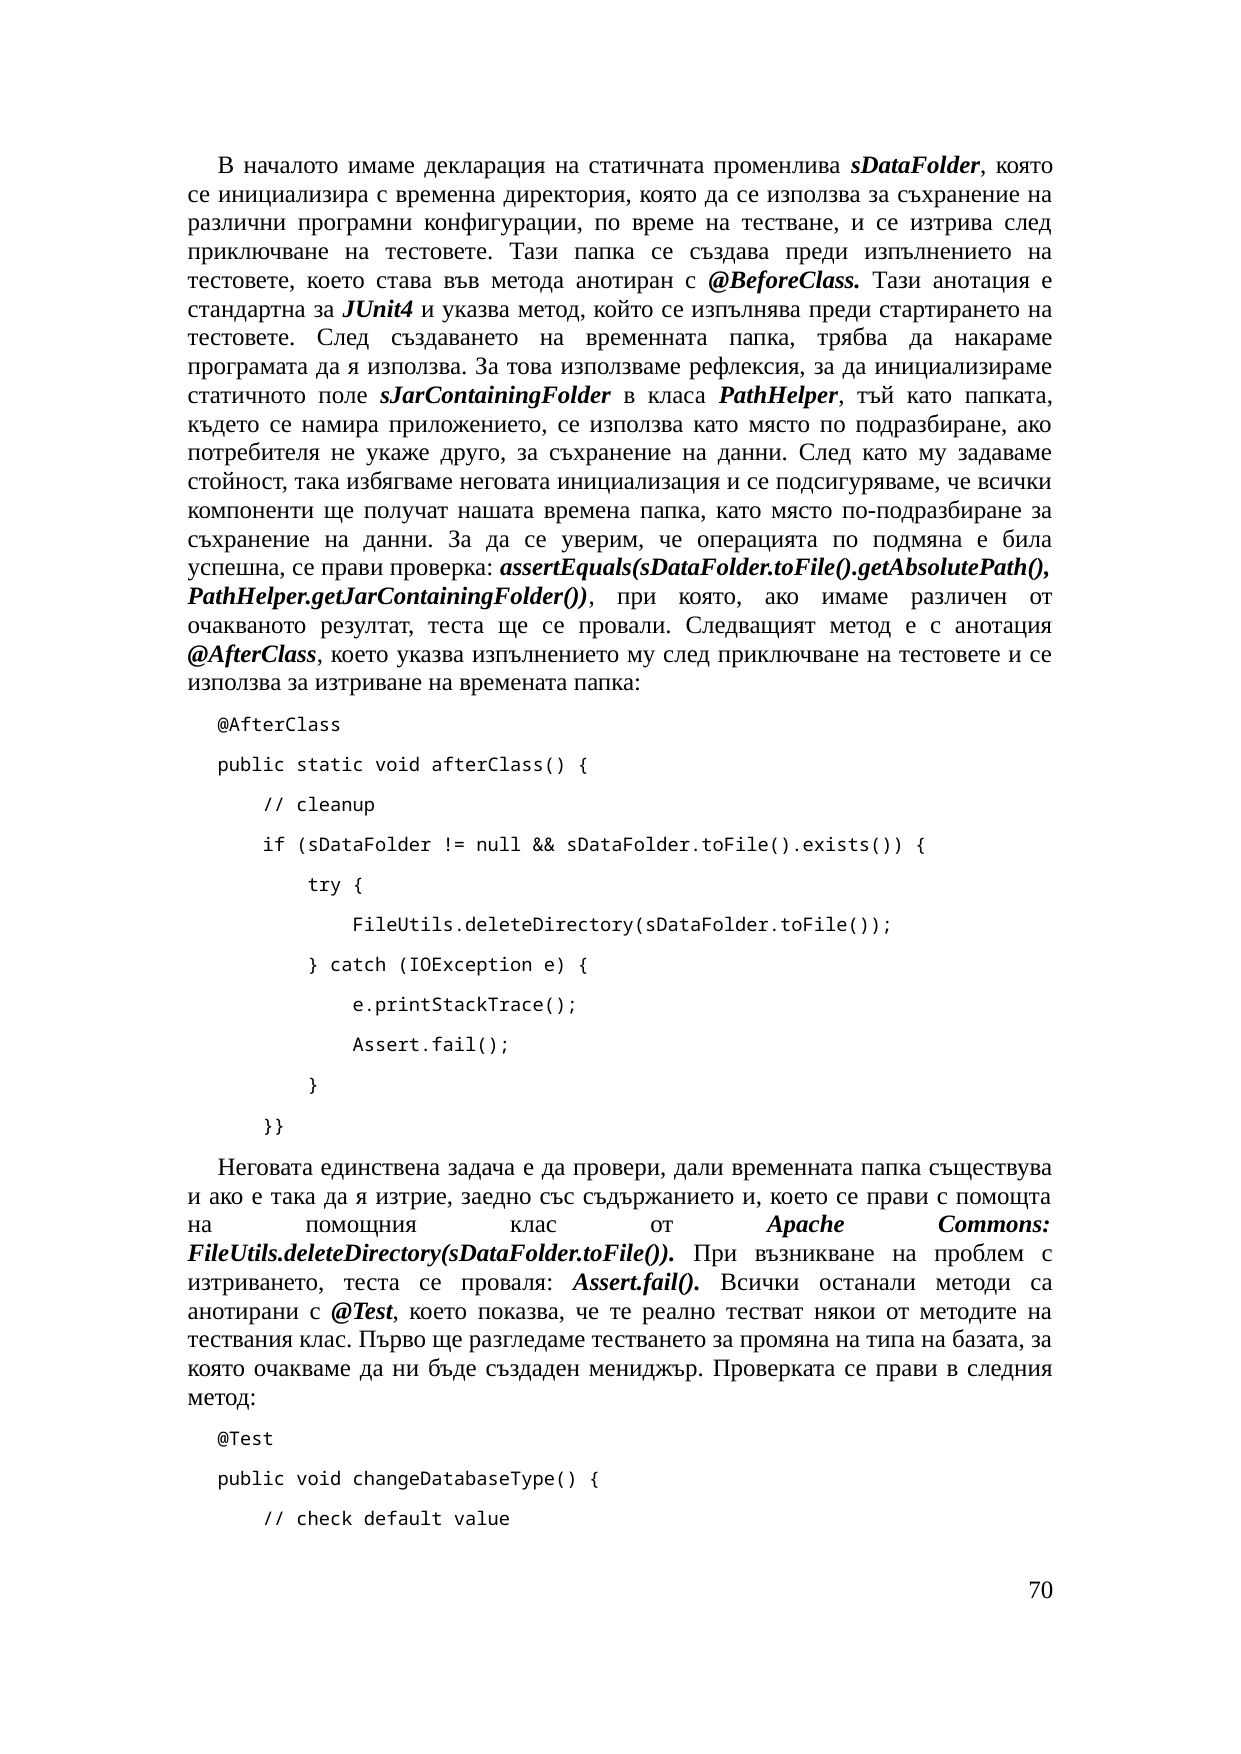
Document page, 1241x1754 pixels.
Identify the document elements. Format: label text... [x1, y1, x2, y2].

text // cleanup [187, 791, 1053, 817]
text public void changeDatabaseType() { [187, 1465, 1053, 1491]
text @Test [187, 1425, 1053, 1451]
text Assert.fail(); [187, 1032, 1053, 1057]
text FileUtils.deleteDirectory(sDataFolder.toFile()); [187, 911, 1053, 937]
text Неговата единствена задача е да провери, дали временната папка съществува и ако е така да я изтрие, заедно със съдържанието и, което се прави с помощта на помощния клас от Apache Commons: FileUtils.deleteDirectory(sDataFolder.toFile()). При възникване на проблем с изтриването, теста се проваля: Assert.fail(). Всички останали методи са анотирани с @Test, което показва, че те реално тестват някои от методите на тествания клас. Първо ще разгледаме тестването за промяна на типа на базата, за която очакваме да ни бъде създаден мениджър. Проверката се прави в следния метод: [187, 1152, 1053, 1411]
text } catch (IOException e) { [187, 951, 1053, 977]
text public static void afterClass() { [187, 751, 1053, 776]
text }} [187, 1112, 1053, 1137]
text e.printStackTrace(); [187, 992, 1053, 1017]
text try { [187, 871, 1053, 897]
text // check default value [187, 1506, 1053, 1531]
text } [187, 1072, 1053, 1097]
text В началото имаме декларация на статичната променлива sDataFolder, която се инициализира с временна директория, която да се използва за съхранение на различни програмни конфигурации, по време на тестване, и се изтрива след приключване на тестовете. Тази папка се създава преди изпълнението на тестовете, което става във метода анотиран с @BeforeClass. Тази анотация е стандартна за JUnit4 и указва метод, който се изпълнява преди стартирането на тестовете. След създаването на временната папка, трябва да накараме програмата да я използва. За това използваме рефлексия, за да инициализираме статичното поле sJarContainingFolder в класа PathHelper, тъй като папката, където се намира приложението, се използва като място по подразбиране, ако потребителя не укаже друго, за съхранение на данни. След като му задаваме стойност, така избягваме неговата инициализация и се подсигуряваме, че всички компоненти ще получат нашата времена папка, като място по-подразбиране за съхранение на данни. За да се уверим, че операцията по подмяна е била успешна, се прави проверка: assertEquals(sDataFolder.toFile().getAbsolutePath(), PathHelper.getJarContainingFolder()), при която, ако имаме различен от очакваното резултат, теста ще се провали. Следващият метод е с анотация @AfterClass, което указва изпълнението му след приключване на тестовете и се използва за изтриване на времената папка: [187, 150, 1053, 696]
text @AfterClass [187, 711, 1053, 736]
text if (sDataFolder != null && sDataFolder.toFile().exists()) { [187, 831, 1053, 857]
